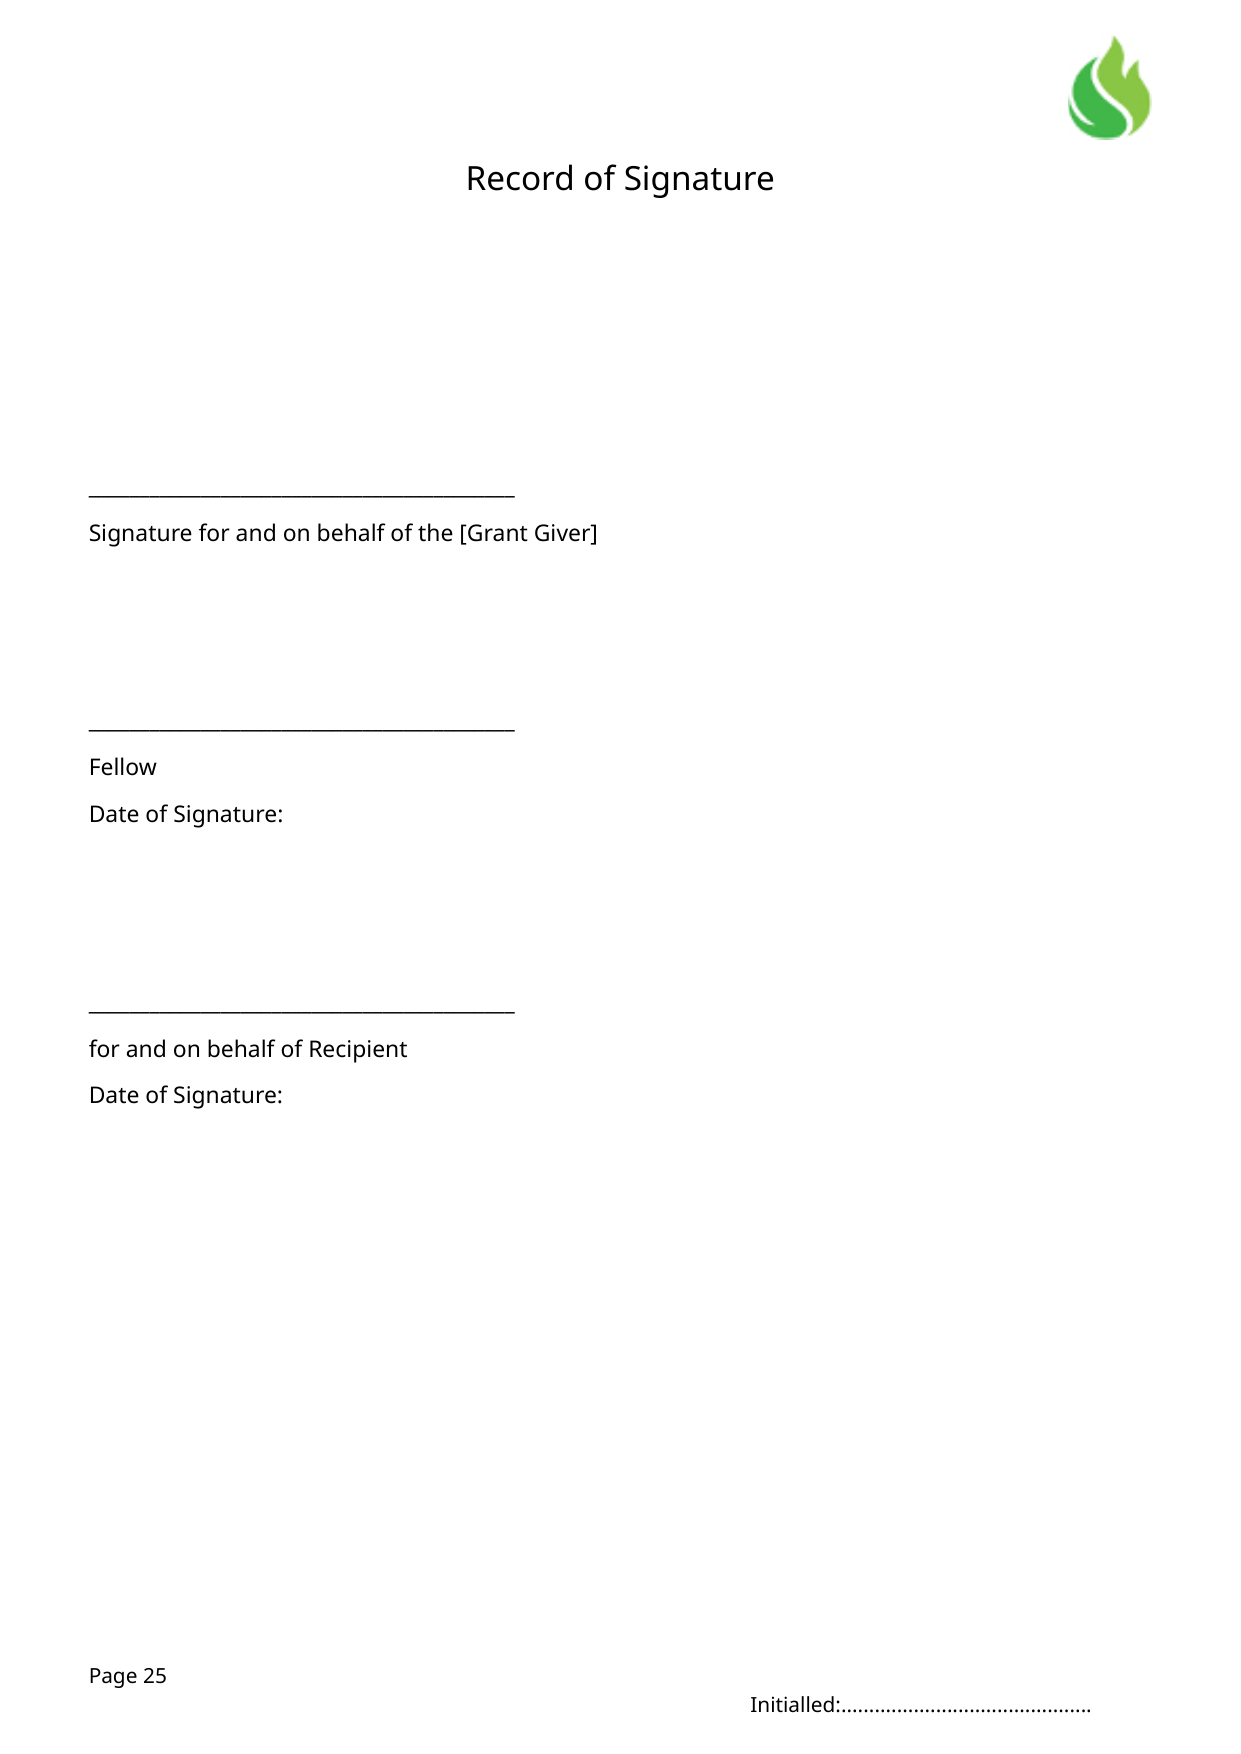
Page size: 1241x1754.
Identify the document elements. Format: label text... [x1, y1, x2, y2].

text Date of Signature: [88, 798, 1152, 829]
text __________________________________________ [88, 986, 1152, 1017]
text for and on behalf of Recipient [88, 1032, 1152, 1064]
text __________________________________________ [88, 470, 1152, 501]
picture [1089, 35, 1152, 114]
subtitle Date of Signature: [88, 1079, 1152, 1111]
text __________________________________________ [88, 704, 1152, 736]
text Signature for and on behalf of the [Grant Giver] [88, 517, 1152, 548]
subtitle Record of Signature [88, 155, 1152, 200]
text Fellow [88, 751, 1152, 782]
